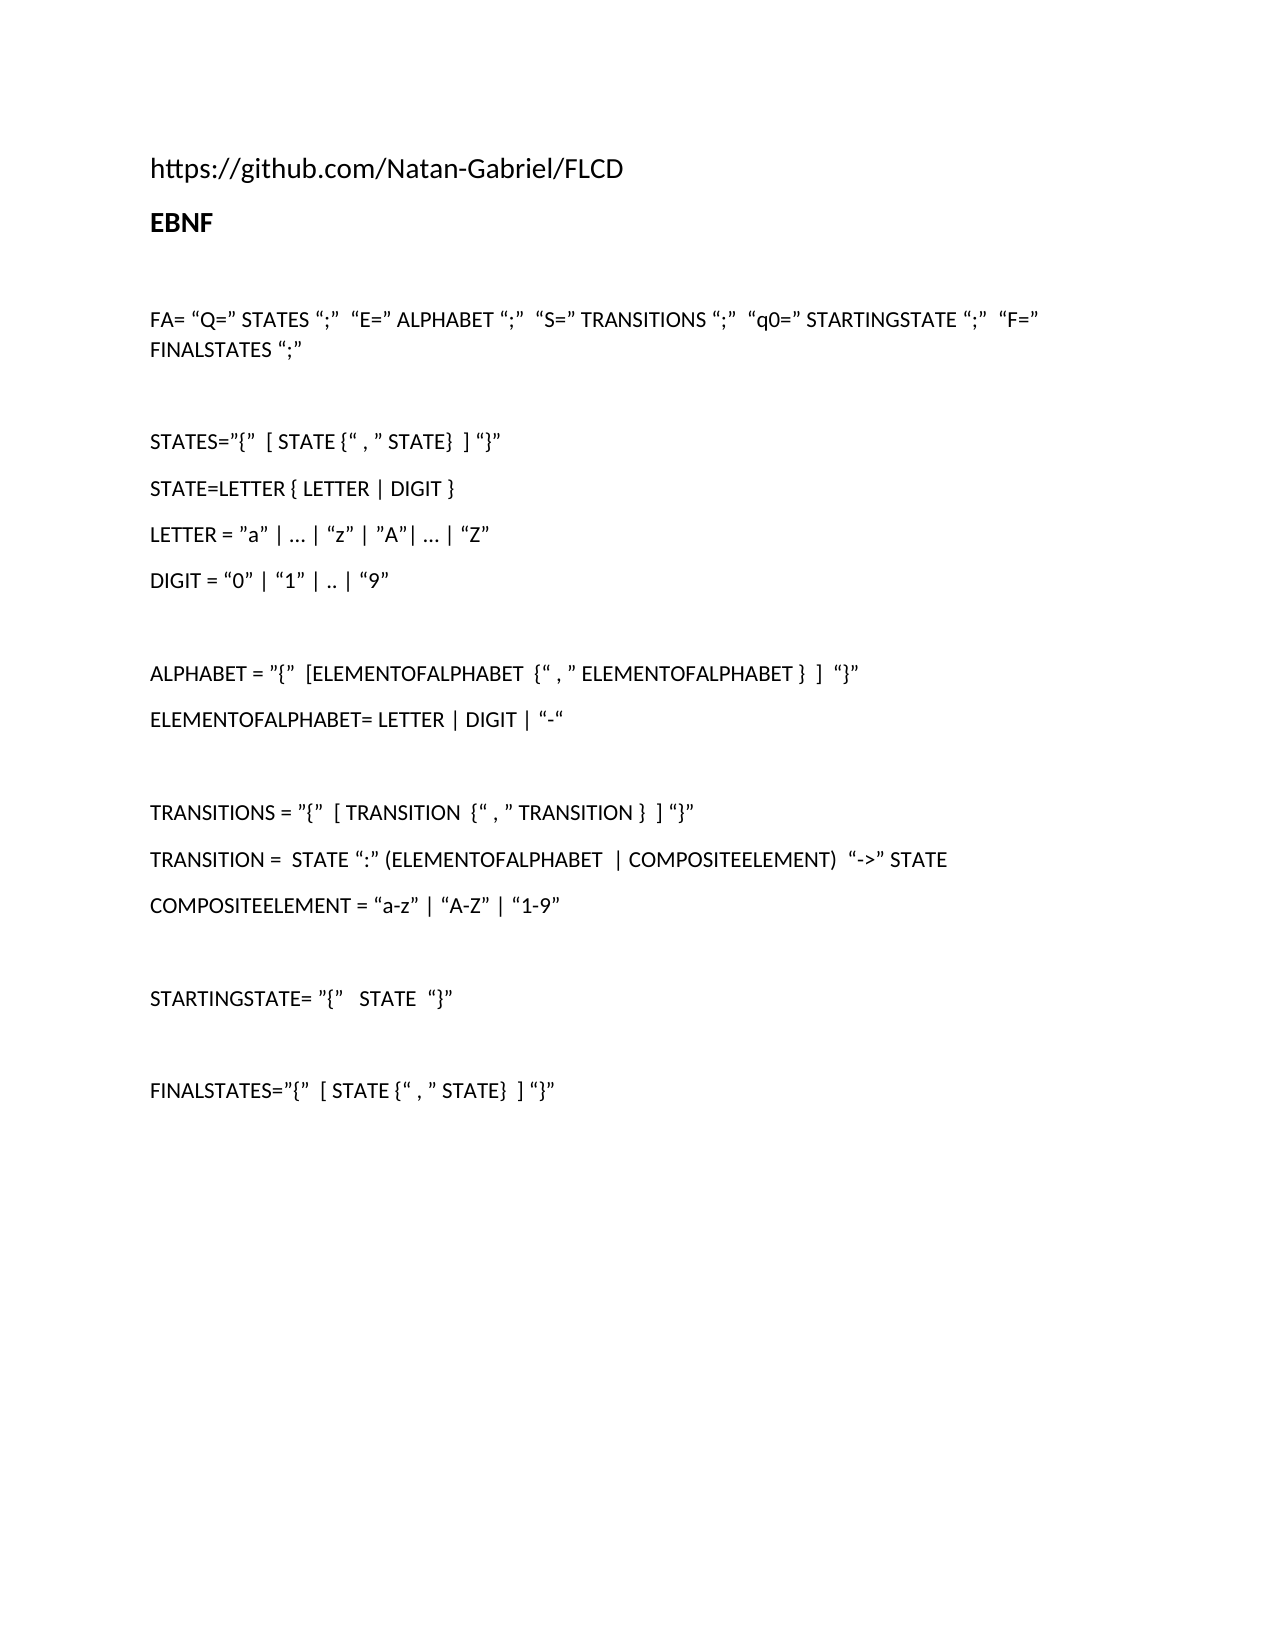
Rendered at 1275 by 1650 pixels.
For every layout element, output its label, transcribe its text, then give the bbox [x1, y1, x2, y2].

text FA= “Q=” STATES “;” “E=” ALPHABET “;” “S=” TRANSITIONS “;” “q0=” STARTINGSTATE “;” “F=” FINALSTATES “;” [150, 305, 1125, 363]
text STATES=”{” [ STATE {“ , ” STATE} ] “}” [150, 427, 1125, 456]
text EBNF [150, 204, 1125, 240]
text ELEMENTOFALPHABET= LETTER | DIGIT | “-“ [150, 706, 1125, 734]
text DIGIT = “0” | “1” | .. | “9” [150, 567, 1125, 594]
text TRANSITIONS = ”{” [ TRANSITION {“ , ” TRANSITION } ] “}” [150, 798, 1125, 826]
text STARTINGSTATE= ”{” STATE “}” [150, 984, 1125, 1012]
text FINALSTATES=”{” [ STATE {“ , ” STATE} ] “}” [150, 1076, 1125, 1104]
text COMPOSITEELEMENT = “a-z” | “A-Z” | “1-9” [150, 891, 1125, 919]
text LETTER = ”a” | … | “z” | ”A”| … | “Z” [150, 520, 1125, 548]
text STATE=LETTER { LETTER | DIGIT } [150, 474, 1125, 502]
text ALPHABET = ”{” [ELEMENTOFALPHABET {“ , ” ELEMENTOFALPHABET } ] “}” [150, 659, 1125, 687]
text https://github.com/Natan-Gabriel/FLCD [150, 150, 1125, 186]
text TRANSITION = STATE “:” (ELEMENTOFALPHABET | COMPOSITEELEMENT) “->” STATE [150, 845, 1125, 873]
